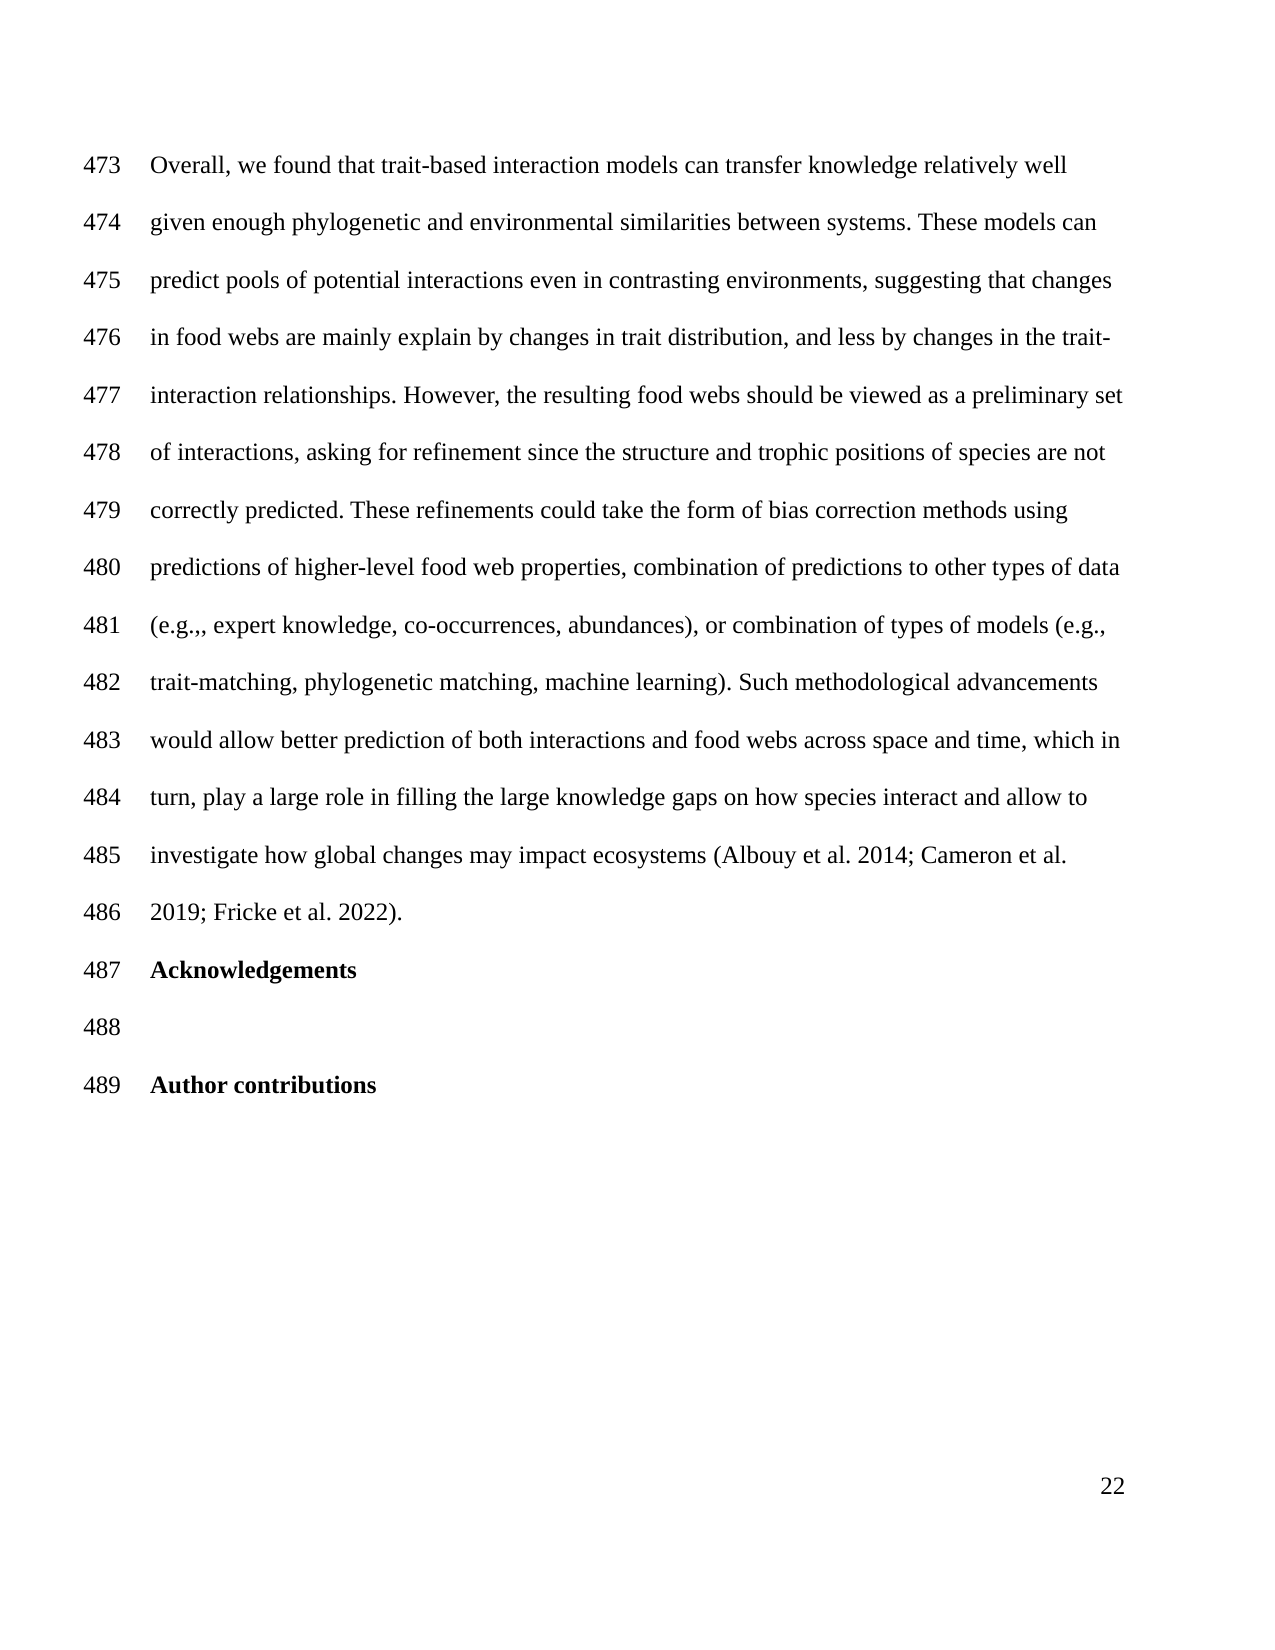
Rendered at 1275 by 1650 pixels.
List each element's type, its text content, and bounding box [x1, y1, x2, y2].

text Acknowledgements [150, 955, 1125, 984]
text Author contributions [150, 1070, 1125, 1099]
text Overall, we found that trait-based interaction models can transfer knowledge relatively well given enough phylogenetic and environmental similarities between systems. These models can predict pools of potential interactions even in contrasting environments, suggesting that changes in food webs are mainly explain by changes in trait distribution, and less by changes in the trait-interaction relationships. However, the resulting food webs should be viewed as a preliminary set of interactions, asking for refinement since the structure and trophic positions of species are not correctly predicted. These refinements could take the form of bias correction methods using predictions of higher-level food web properties, combination of predictions to other types of data (e.g.,, expert knowledge, co-occurrences, abundances), or combination of types of models (e.g., trait-matching, phylogenetic matching, machine learning). Such methodological advancements would allow better prediction of both interactions and food webs across space and time, which in turn, play a large role in filling the large knowledge gaps on how species interact and allow to investigate how global changes may impact ecosystems (Albouy et al. 2014; Cameron et al. 2019; Fricke et al. 2022). [150, 150, 1125, 926]
